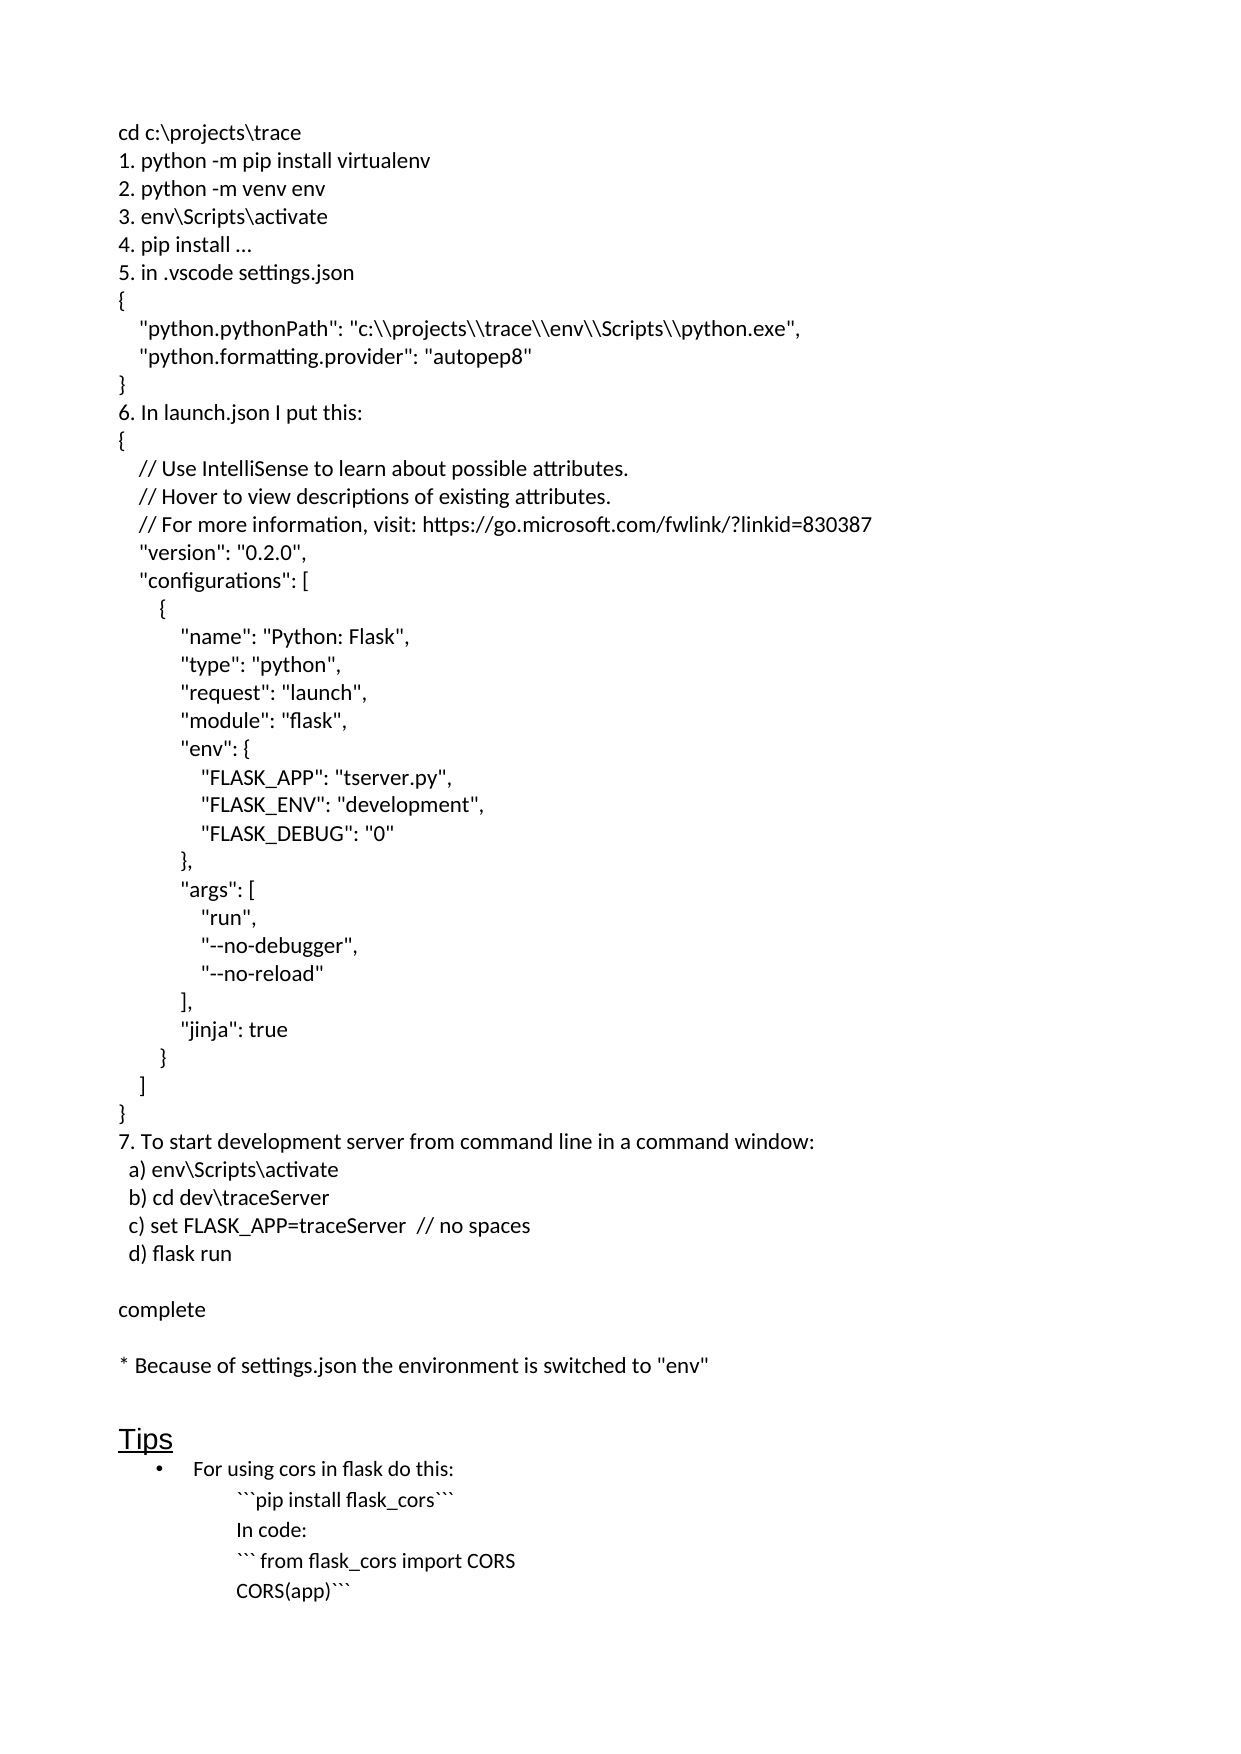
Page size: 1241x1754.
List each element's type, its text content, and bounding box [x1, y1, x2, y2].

text } [118, 370, 1122, 398]
text "configurations": [ [118, 566, 1122, 594]
text ``` from flask_cors import CORS [236, 1547, 1122, 1574]
text "python.formatting.provider": "autopep8" [118, 342, 1122, 370]
list For using cors in flask do this: [156, 1455, 1122, 1482]
text cd c:\projects\trace [118, 118, 1122, 146]
text "FLASK_ENV": "development", [118, 791, 1122, 819]
text { [118, 286, 1122, 314]
text ], [118, 987, 1122, 1015]
text d) flask run [118, 1239, 1122, 1267]
text 5. in .vscode settings.json [118, 258, 1122, 286]
subtitle Tips [118, 1422, 1122, 1455]
text In code: [236, 1516, 1122, 1543]
text * Because of settings.json the environment is switched to "env" [118, 1351, 1122, 1379]
text "module": "flask", [118, 707, 1122, 734]
text ] [118, 1071, 1122, 1099]
text { [118, 426, 1122, 454]
text "--no-debugger", [118, 931, 1122, 959]
text "FLASK_DEBUG": "0" [118, 819, 1122, 847]
text "env": { [118, 734, 1122, 763]
text 4. pip install … [118, 230, 1122, 258]
text "request": "launch", [118, 678, 1122, 707]
text // Use IntelliSense to learn about possible attributes. [118, 454, 1122, 482]
text "type": "python", [118, 651, 1122, 678]
text "version": "0.2.0", [118, 538, 1122, 566]
text "args": [ [118, 875, 1122, 903]
text "jinja": true [118, 1015, 1122, 1043]
text 2. python -m venv env [118, 174, 1122, 202]
text 7. To start development server from command line in a command window: [118, 1127, 1122, 1155]
text } [118, 1043, 1122, 1071]
text ```pip install flask_cors``` [236, 1486, 1122, 1512]
text CORS(app)``` [236, 1578, 1122, 1604]
text complete [118, 1295, 1122, 1323]
text "run", [118, 903, 1122, 931]
text "--no-reload" [118, 959, 1122, 987]
text { [118, 594, 1122, 622]
text // Hover to view descriptions of existing attributes. [118, 482, 1122, 510]
text } [118, 1099, 1122, 1127]
text a) env\Scripts\activate [118, 1155, 1122, 1183]
text "name": "Python: Flask", [118, 622, 1122, 651]
text "FLASK_APP": "tserver.py", [118, 763, 1122, 791]
text "python.pythonPath": "c:\\projects\\trace\\env\\Scripts\\python.exe", [118, 314, 1122, 342]
text }, [118, 847, 1122, 875]
text 3. env\Scripts\activate [118, 202, 1122, 230]
text 1. python -m pip install virtualenv [118, 146, 1122, 174]
text b) cd dev\traceServer [118, 1183, 1122, 1211]
text c) set FLASK_APP=traceServer // no spaces [118, 1211, 1122, 1239]
text // For more information, visit: https://go.microsoft.com/fwlink/?linkid=830387 [118, 510, 1122, 538]
text 6. In launch.json I put this: [118, 398, 1122, 426]
